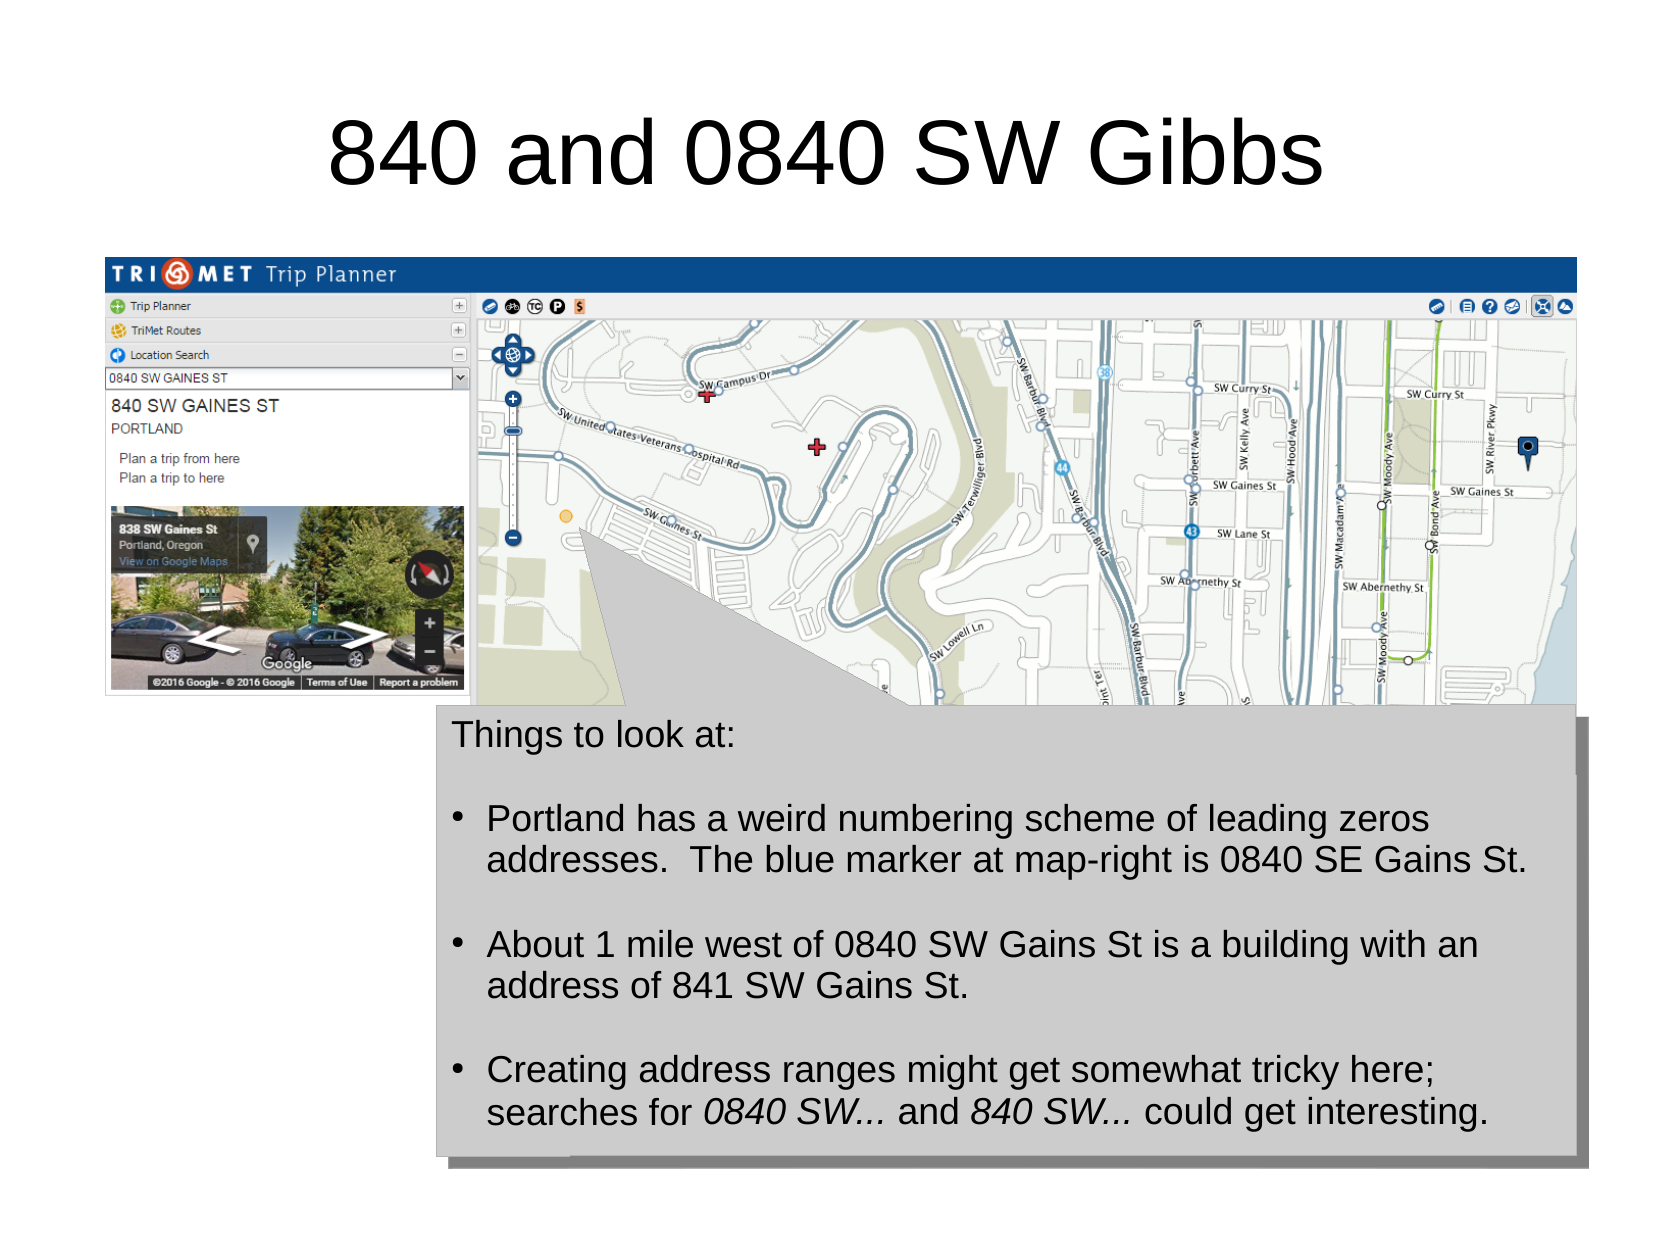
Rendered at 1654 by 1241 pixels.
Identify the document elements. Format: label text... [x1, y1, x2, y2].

picture [105, 257, 1577, 751]
title 840 and 0840 SW Gibbs [82, 49, 1571, 257]
text_box Things to look at: Portland has a weird numbering scheme of leading zeros addresses. The blue marker at map-right is 0840 SE Gains St. About 1 mile west of 0840 SW Gains St is a building with an address of 841 SW Gains St. Creating address ranges might get somewhat tricky here; searches for 0840 SW... and 840 SW... could get interesting. [436, 527, 1577, 1157]
